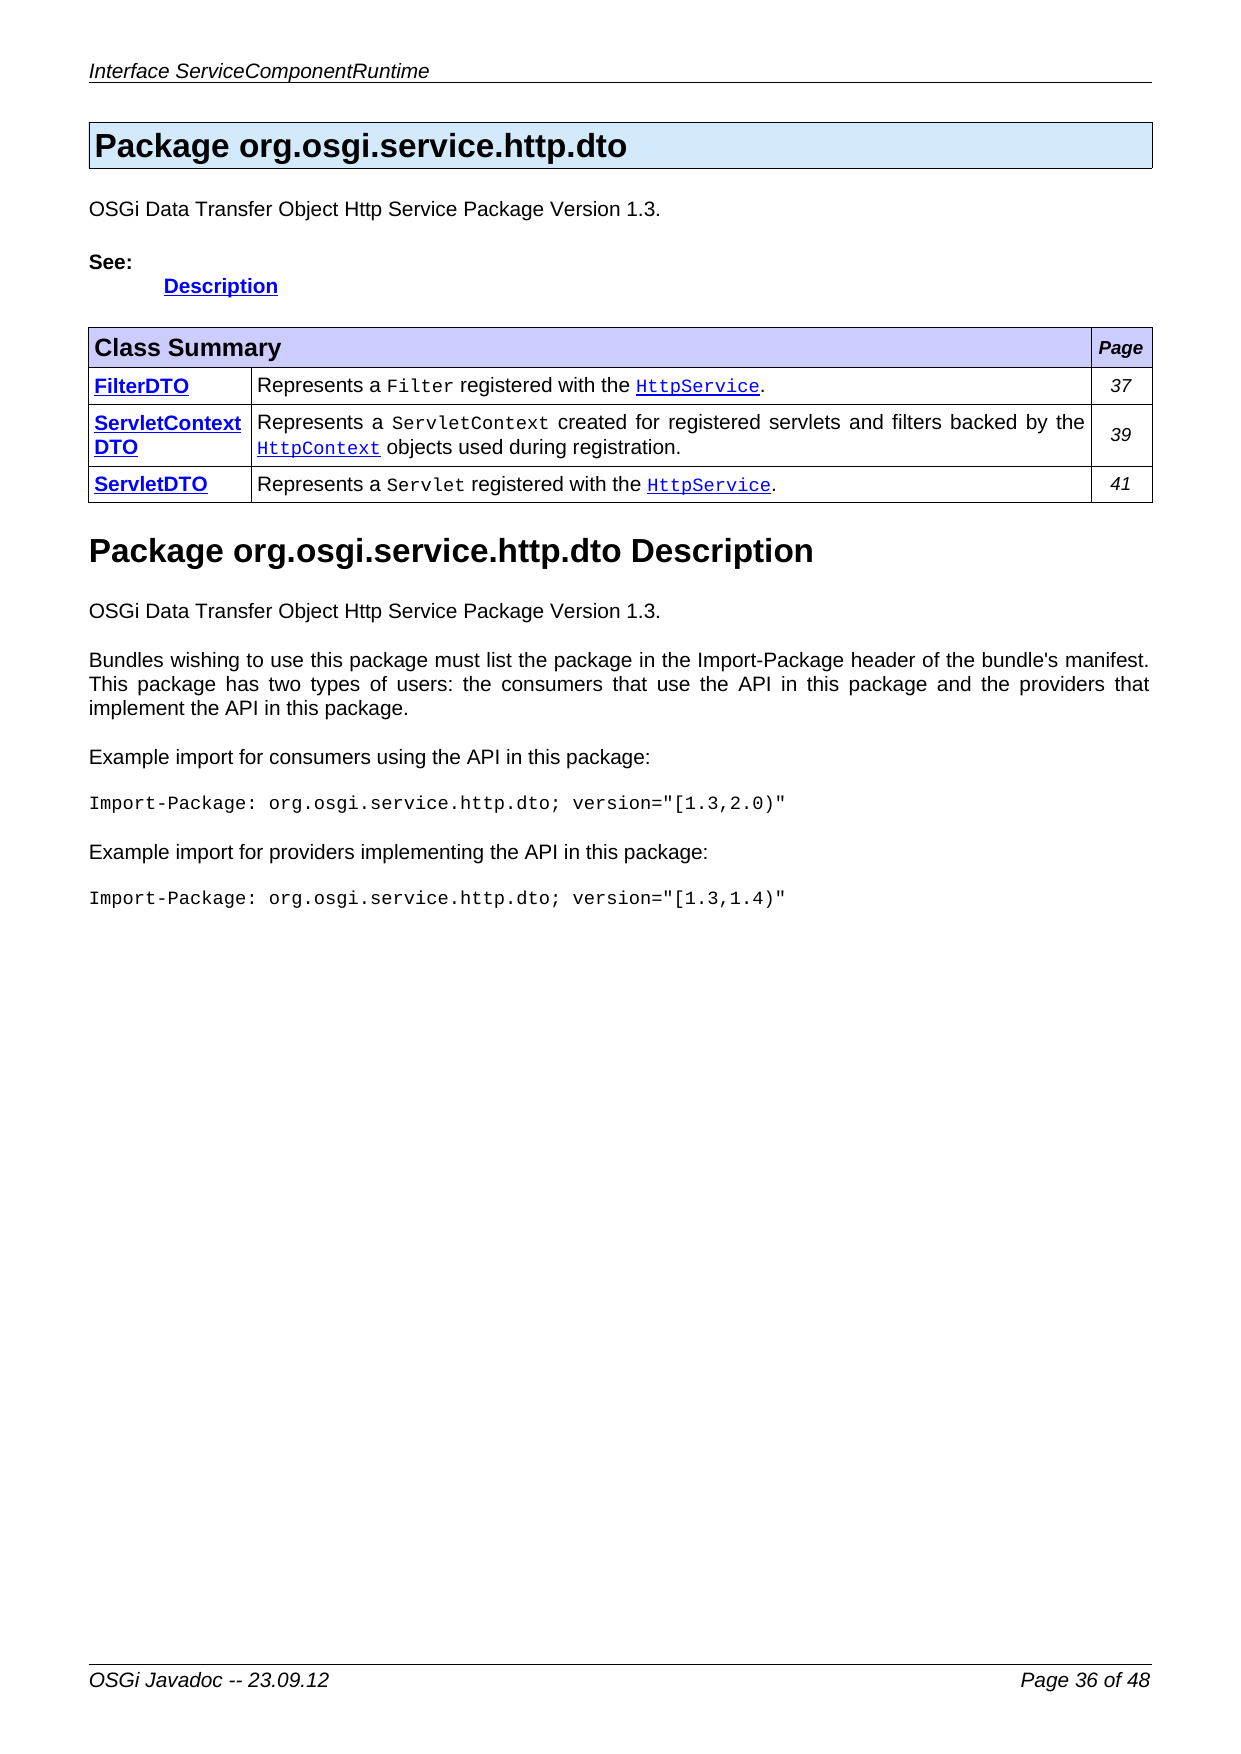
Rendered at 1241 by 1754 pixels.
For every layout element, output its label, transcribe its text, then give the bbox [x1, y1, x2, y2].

text Import-Package: org.osgi.service.http.dto; version="[1.3,1.4)" [88, 889, 1152, 910]
text Import-Package: org.osgi.service.http.dto; version="[1.3,2.0)" [88, 794, 1152, 815]
text Bundles wishing to use this package must list the package in the Import-Package header of the bundle's manifest. This package has two types of users: the consumers that use the API in this package and the providers that implement the API in this package. [88, 648, 1152, 720]
table_cell [1092, 368, 1152, 404]
table_cell ServletDTO [89, 467, 251, 502]
text Package org.osgi.service.http.dto Description [88, 531, 1152, 570]
table_header Page [1092, 328, 1152, 367]
text See: [88, 250, 1152, 274]
text OSGi Data Transfer Object Http Service Package Version 1.3. [88, 197, 1152, 221]
table_cell Represents a ServletContext created for registered servlets and filters backed by the HttpContext objects used during registration. [252, 405, 1091, 466]
table_cell FilterDTO [89, 368, 251, 404]
table_cell ServletContextDTO [89, 405, 251, 466]
table_cell Represents a Servlet registered with the HttpService. [252, 467, 1091, 502]
subtitle Package org.osgi.service.http.dto [90, 123, 1152, 168]
text Description [163, 274, 1152, 298]
text Example import for consumers using the API in this package: [88, 745, 1152, 769]
table_cell Represents a Filter registered with the HttpService. [252, 368, 1091, 404]
table_cell [1092, 405, 1152, 466]
table_cell [1092, 467, 1152, 502]
table_header Class Summary [89, 328, 1091, 367]
text OSGi Data Transfer Object Http Service Package Version 1.3. [88, 599, 1152, 623]
text Example import for providers implementing the API in this package: [88, 840, 1152, 864]
